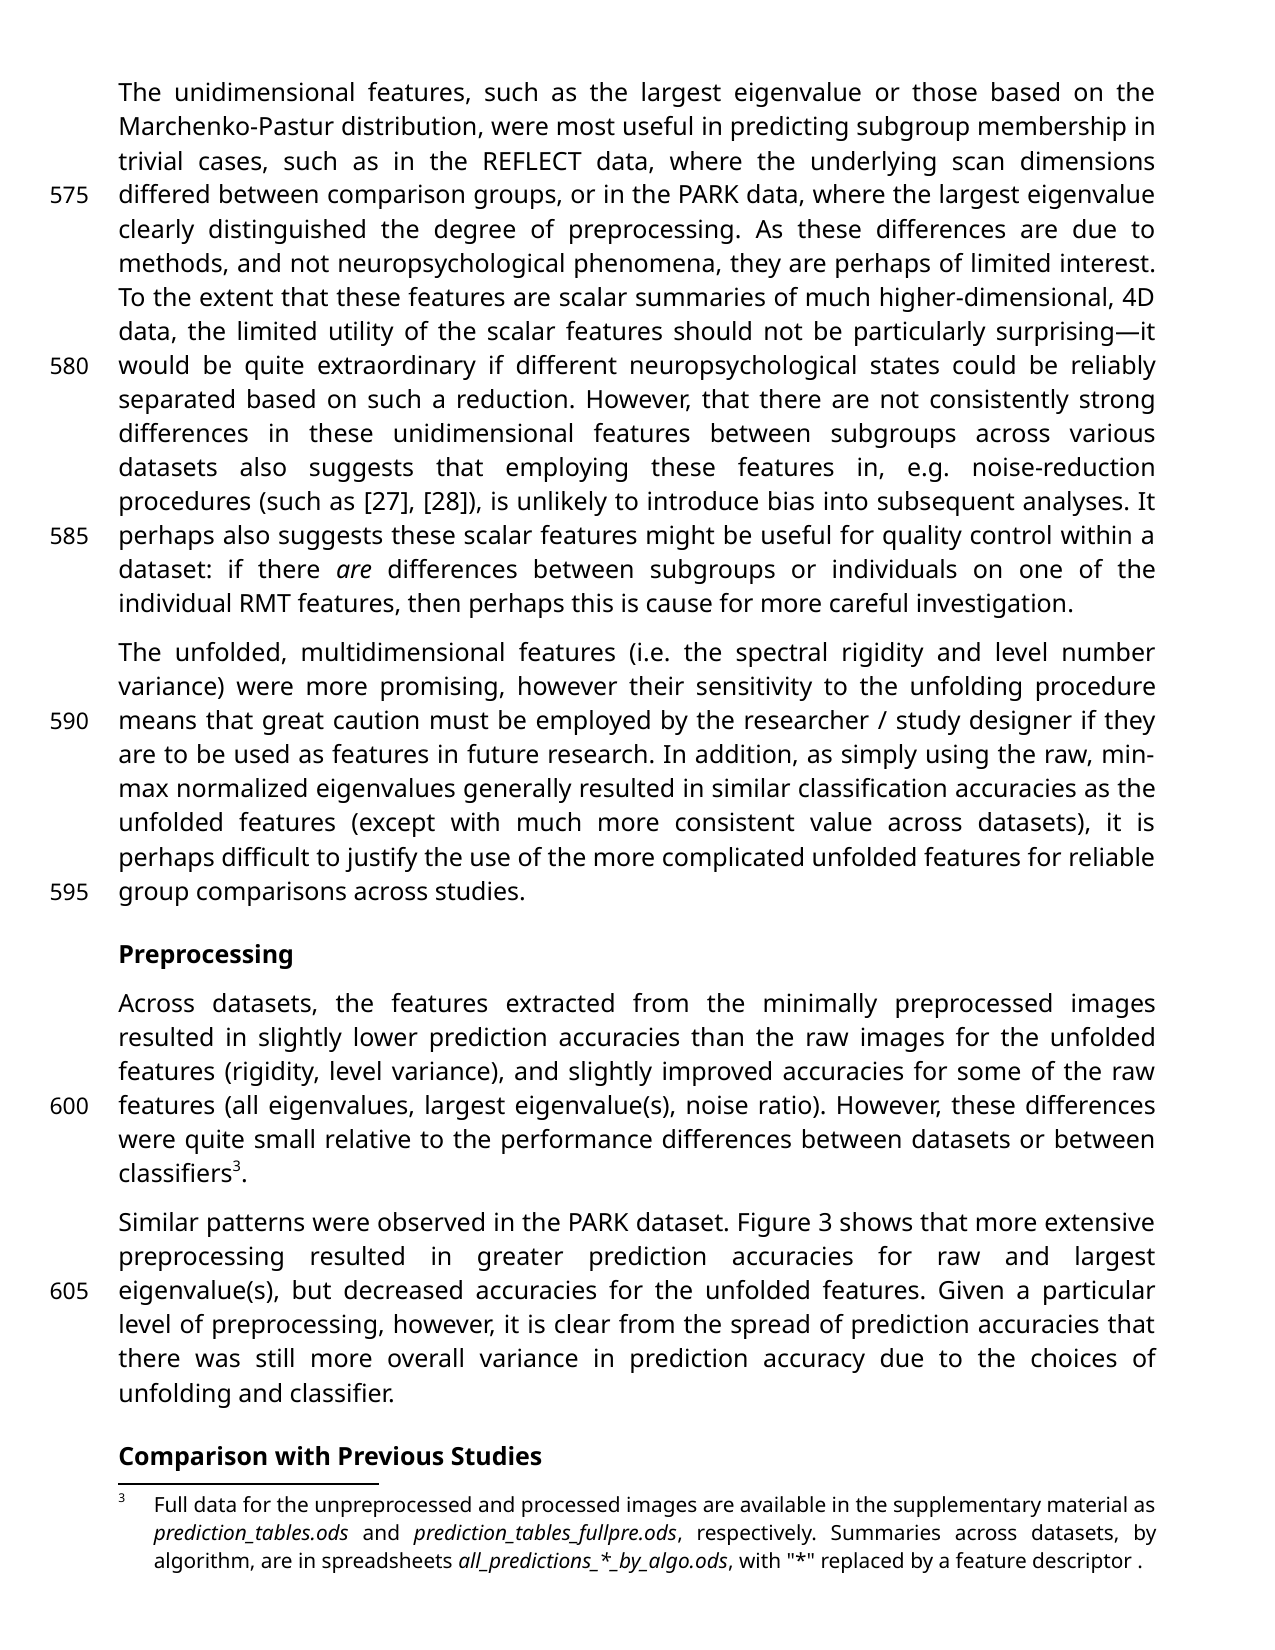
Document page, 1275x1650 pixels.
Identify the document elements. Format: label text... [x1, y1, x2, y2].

subtitle Preprocessing [118, 937, 1157, 971]
text Full data for the unpreprocessed and processed images are available in the supplementary material as prediction_tables.ods and prediction_tables_fullpre.ods, respectively. Summaries across datasets, by algorithm, are in spreadsheets all_predictions_*_by_algo.ods, with "*" replaced by a feature descriptor . [118, 1490, 1157, 1575]
text Across datasets, the features extracted from the minimally preprocessed images resulted in slightly lower prediction accuracies than the raw images for the unfolded features (rigidity, level variance), and slightly improved accuracies for some of the raw features (all eigenvalues, largest eigenvalue(s), noise ratio). However, these differences were quite small relative to the performance differences between datasets or between classifiers. [118, 986, 1157, 1190]
text The unidimensional features, such as the largest eigenvalue or those based on the Marchenko-Pastur distribution, were most useful in predicting subgroup membership in trivial cases, such as in the REFLECT data, where the underlying scan dimensions differed between comparison groups, or in the PARK data, where the largest eigenvalue clearly distinguished the degree of preprocessing. As these differences are due to methods, and not neuropsychological phenomena, they are perhaps of limited interest. To the extent that these features are scalar summaries of much higher-dimensional, 4D data, the limited utility of the scalar features should not be particularly surprising—it would be quite extraordinary if different neuropsychological states could be reliably separated based on such a reduction. However, that there are not consistently strong differences in these unidimensional features between subgroups across various datasets also suggests that employing these features in, e.g. noise-reduction procedures (such as [27], [28]), is unlikely to introduce bias into subsequent analyses. It perhaps also suggests these scalar features might be useful for quality control within a dataset: if there are differences between subgroups or individuals on one of the individual RMT features, then perhaps this is cause for more careful investigation. [118, 75, 1157, 620]
subtitle Comparison with Previous Studies [118, 1439, 1157, 1473]
text Similar patterns were observed in the PARK dataset. Figure 3 shows that more extensive preprocessing resulted in greater prediction accuracies for raw and largest eigenvalue(s), but decreased accuracies for the unfolded features. Given a particular level of preprocessing, however, it is clear from the spread of prediction accuracies that there was still more overall variance in prediction accuracy due to the choices of unfolding and classifier. [118, 1205, 1157, 1409]
text The unfolded, multidimensional features (i.e. the spectral rigidity and level number variance) were more promising, however their sensitivity to the unfolding procedure means that great caution must be employed by the researcher / study designer if they are to be used as features in future research. In addition, as simply using the raw, min-max normalized eigenvalues generally resulted in similar classification accuracies as the unfolded features (except with much more consistent value across datasets), it is perhaps difficult to justify the use of the more complicated unfolded features for reliable group comparisons across studies. [118, 635, 1157, 907]
